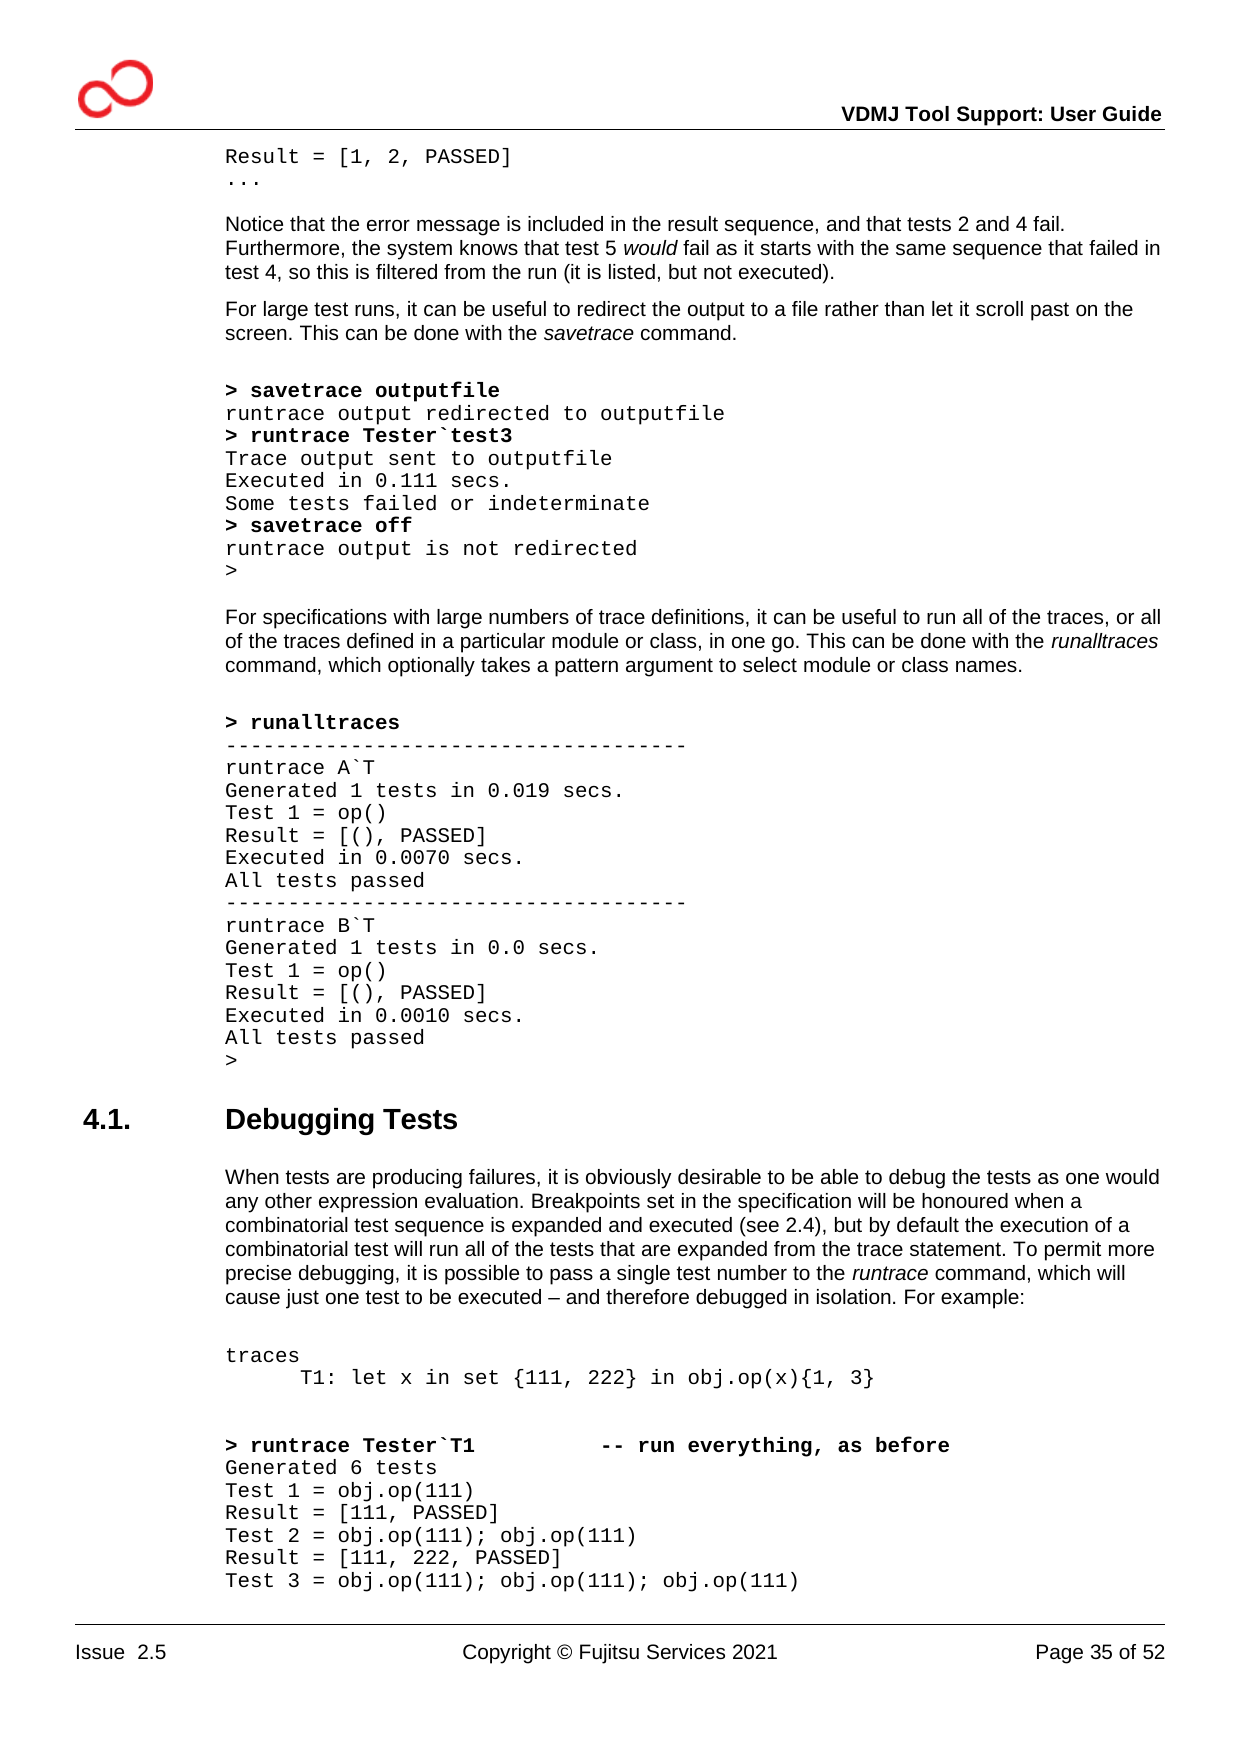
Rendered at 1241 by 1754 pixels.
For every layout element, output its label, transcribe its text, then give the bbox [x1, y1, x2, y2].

text traces [225, 1344, 1165, 1367]
text Trace output sent to outputfile [225, 447, 1165, 470]
text runtrace output redirected to outputfile [225, 402, 1165, 425]
subtitle Debugging Tests [75, 1102, 1165, 1135]
text Executed in 0.0010 secs. [225, 1004, 1165, 1027]
text For large test runs, it can be useful to redirect the output to a file rather than let it scroll past on the screen. This can be done with the savetrace command. [225, 297, 1165, 345]
text Result = [111, PASSED] [225, 1502, 1165, 1524]
text ------------------------------------- [225, 892, 1165, 914]
text Test 3 = obj.op(111); obj.op(111); obj.op(111) [225, 1569, 1165, 1592]
text Generated 1 tests in 0.0 secs. [225, 937, 1165, 959]
text Result = [1, 2, PASSED] [225, 145, 1165, 168]
text > [225, 560, 1165, 582]
text When tests are producing failures, it is obviously desirable to be able to debug the tests as one would any other expression evaluation. Breakpoints set in the specification will be honoured when a combinatorial test sequence is expanded and executed (see 2.4), but by default the execution of a combinatorial test will run all of the tests that are expanded from the trace statement. To permit more precise debugging, it is possible to pass a single test number to the runtrace command, which will cause just one test to be executed – and therefore debugged in isolation. For example: [225, 1165, 1165, 1309]
text > savetrace outputfile [225, 380, 1165, 402]
text All tests passed [225, 1027, 1165, 1049]
text Result = [(), PASSED] [225, 824, 1165, 847]
text Generated 1 tests in 0.019 secs. [225, 779, 1165, 802]
text > savetrace off [225, 515, 1165, 537]
text ------------------------------------- [225, 734, 1165, 757]
text Test 1 = op() [225, 959, 1165, 982]
text runtrace B`T [225, 914, 1165, 937]
text Test 1 = op() [225, 802, 1165, 824]
text Generated 6 tests [225, 1457, 1165, 1479]
text > [225, 1049, 1165, 1072]
text > runtrace Tester`test3 [225, 425, 1165, 447]
text Executed in 0.0070 secs. [225, 847, 1165, 869]
text > runtrace Tester`T1 -- run everything, as before [225, 1434, 1165, 1457]
text runtrace A`T [225, 757, 1165, 779]
text ... [225, 168, 1165, 190]
text Result = [(), PASSED] [225, 982, 1165, 1004]
text Notice that the error message is included in the result sequence, and that tests 2 and 4 fail. Furthermore, the system knows that test 5 would fail as it starts with the same sequence that failed in test 4, so this is filtered from the run (it is listed, but not executed). [225, 213, 1165, 284]
text Result = [111, 222, PASSED] [225, 1547, 1165, 1569]
text T1: let x in set {111, 222} in obj.op(x){1, 3} [225, 1367, 1165, 1389]
text For specifications with large numbers of trace definitions, it can be useful to run all of the traces, or all of the traces defined in a particular module or class, in one go. This can be done with the runalltraces command, which optionally takes a pattern argument to select module or class names. [225, 605, 1165, 677]
text Executed in 0.111 secs. [225, 470, 1165, 492]
text Test 2 = obj.op(111); obj.op(111) [225, 1524, 1165, 1547]
text runtrace output is not redirected [225, 537, 1165, 560]
text All tests passed [225, 869, 1165, 892]
text Some tests failed or indeterminate [225, 492, 1165, 515]
text > runalltraces [225, 712, 1165, 734]
text Test 1 = obj.op(111) [225, 1479, 1165, 1502]
picture [78, 52, 153, 128]
